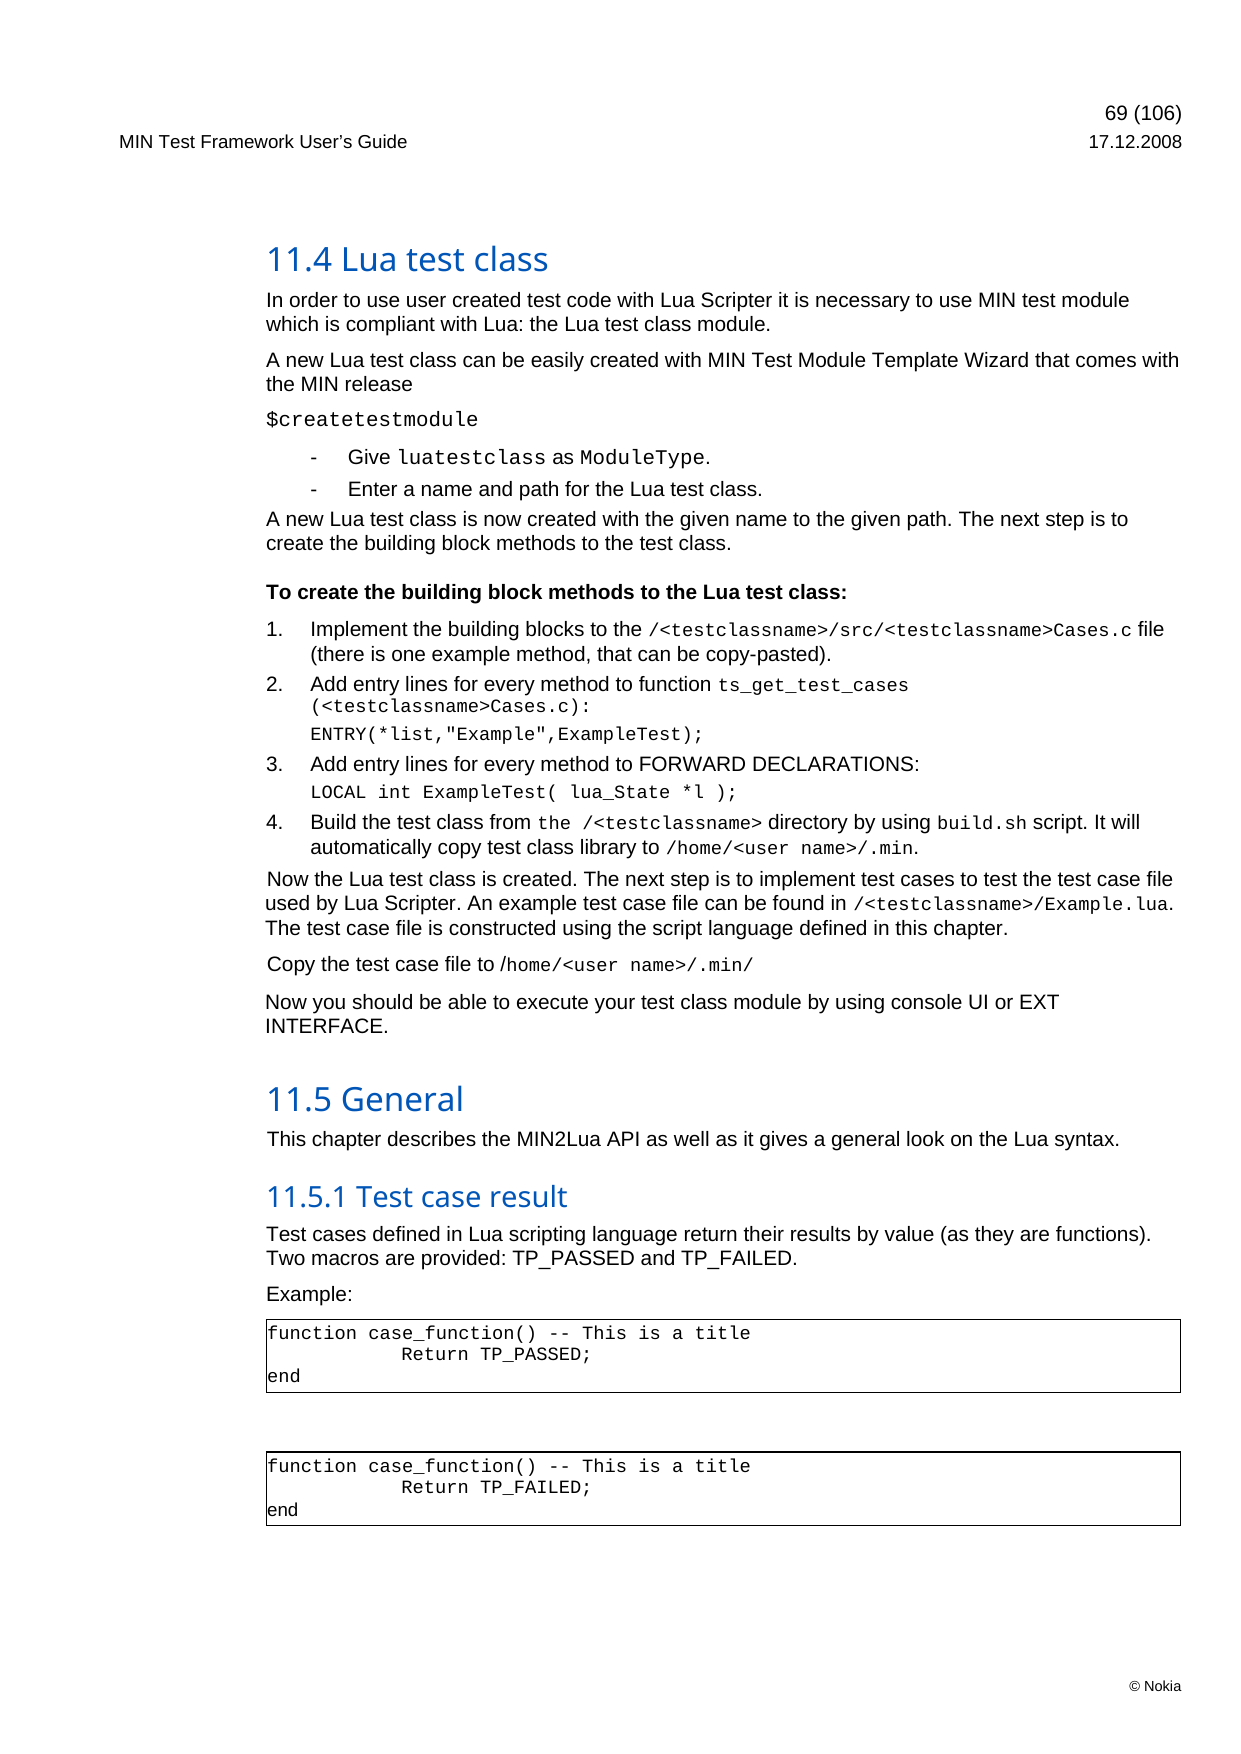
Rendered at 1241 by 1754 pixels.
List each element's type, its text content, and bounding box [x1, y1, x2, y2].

list ENTRY(*list,"Example",ExampleTest); [266, 725, 1181, 746]
list Implement the building blocks to the /<testclassname>/src/<testclassname>Cases.c file (there is one example method, that can be copy-pasted). [266, 617, 1181, 666]
subtitle Test case result [266, 1176, 1181, 1216]
text This chapter describes the MIN2Lua API as well as it gives a general look on the Lua syntax. [265, 1127, 1181, 1151]
text $createtestmodule [266, 409, 1181, 432]
text Now you should be able to execute your test class module by using console UI or EXT INTERFACE. [265, 990, 1181, 1038]
list Build the test class from the /<testclassname> directory by using build.sh script. It will automatically copy test class library to /home/<user name>/.min. [266, 810, 1181, 860]
text end [267, 1361, 1180, 1392]
list Add entry lines for every method to function ts_get_test_cases (<testclassname>Cases.c): [266, 672, 1181, 718]
list Enter a name and path for the Lua test class. [310, 477, 1181, 501]
text In order to use user created test code with Lua Scripter it is necessary to use MIN test module which is compliant with Lua: the Lua test class module. [266, 288, 1181, 336]
subtitle General [266, 1075, 1181, 1121]
text Copy the test case file to /home/<user name>/.min/ [118, 952, 1181, 977]
text Return TP_PASSED; [267, 1340, 1180, 1361]
text Test cases defined in Lua scripting language return their results by value (as they are functions). Two macros are provided: TP_PASSED and TP_FAILED. [266, 1222, 1181, 1270]
list Give luatestclass as ModuleType. [310, 445, 1181, 471]
subtitle Lua test class [266, 236, 1181, 282]
text Return TP_FAILED; [267, 1473, 1180, 1494]
text A new Lua test class is now created with the given name to the given path. The next step is to create the building block methods to the test class. [266, 507, 1181, 555]
text A new Lua test class can be easily created with MIN Test Module Template Wizard that comes with the MIN release [266, 348, 1181, 396]
text function case_function() -- This is a title [267, 1320, 1180, 1340]
list LOCAL int ExampleTest( lua_State *l ); [266, 782, 1181, 804]
text end [267, 1494, 1180, 1525]
text To create the building block methods to the Lua test class: [266, 580, 1181, 604]
list Add entry lines for every method to FORWARD DECLARATIONS: [266, 752, 1181, 776]
text function case_function() -- This is a title [267, 1453, 1180, 1473]
text Example: [266, 1282, 1181, 1306]
text Now the Lua test class is created. The next step is to implement test cases to test the test case file used by Lua Scripter. An example test case file can be found in /<testclassname>/Example.lua. The test case file is constructed using the script language defined in this chapter. [265, 867, 1181, 940]
